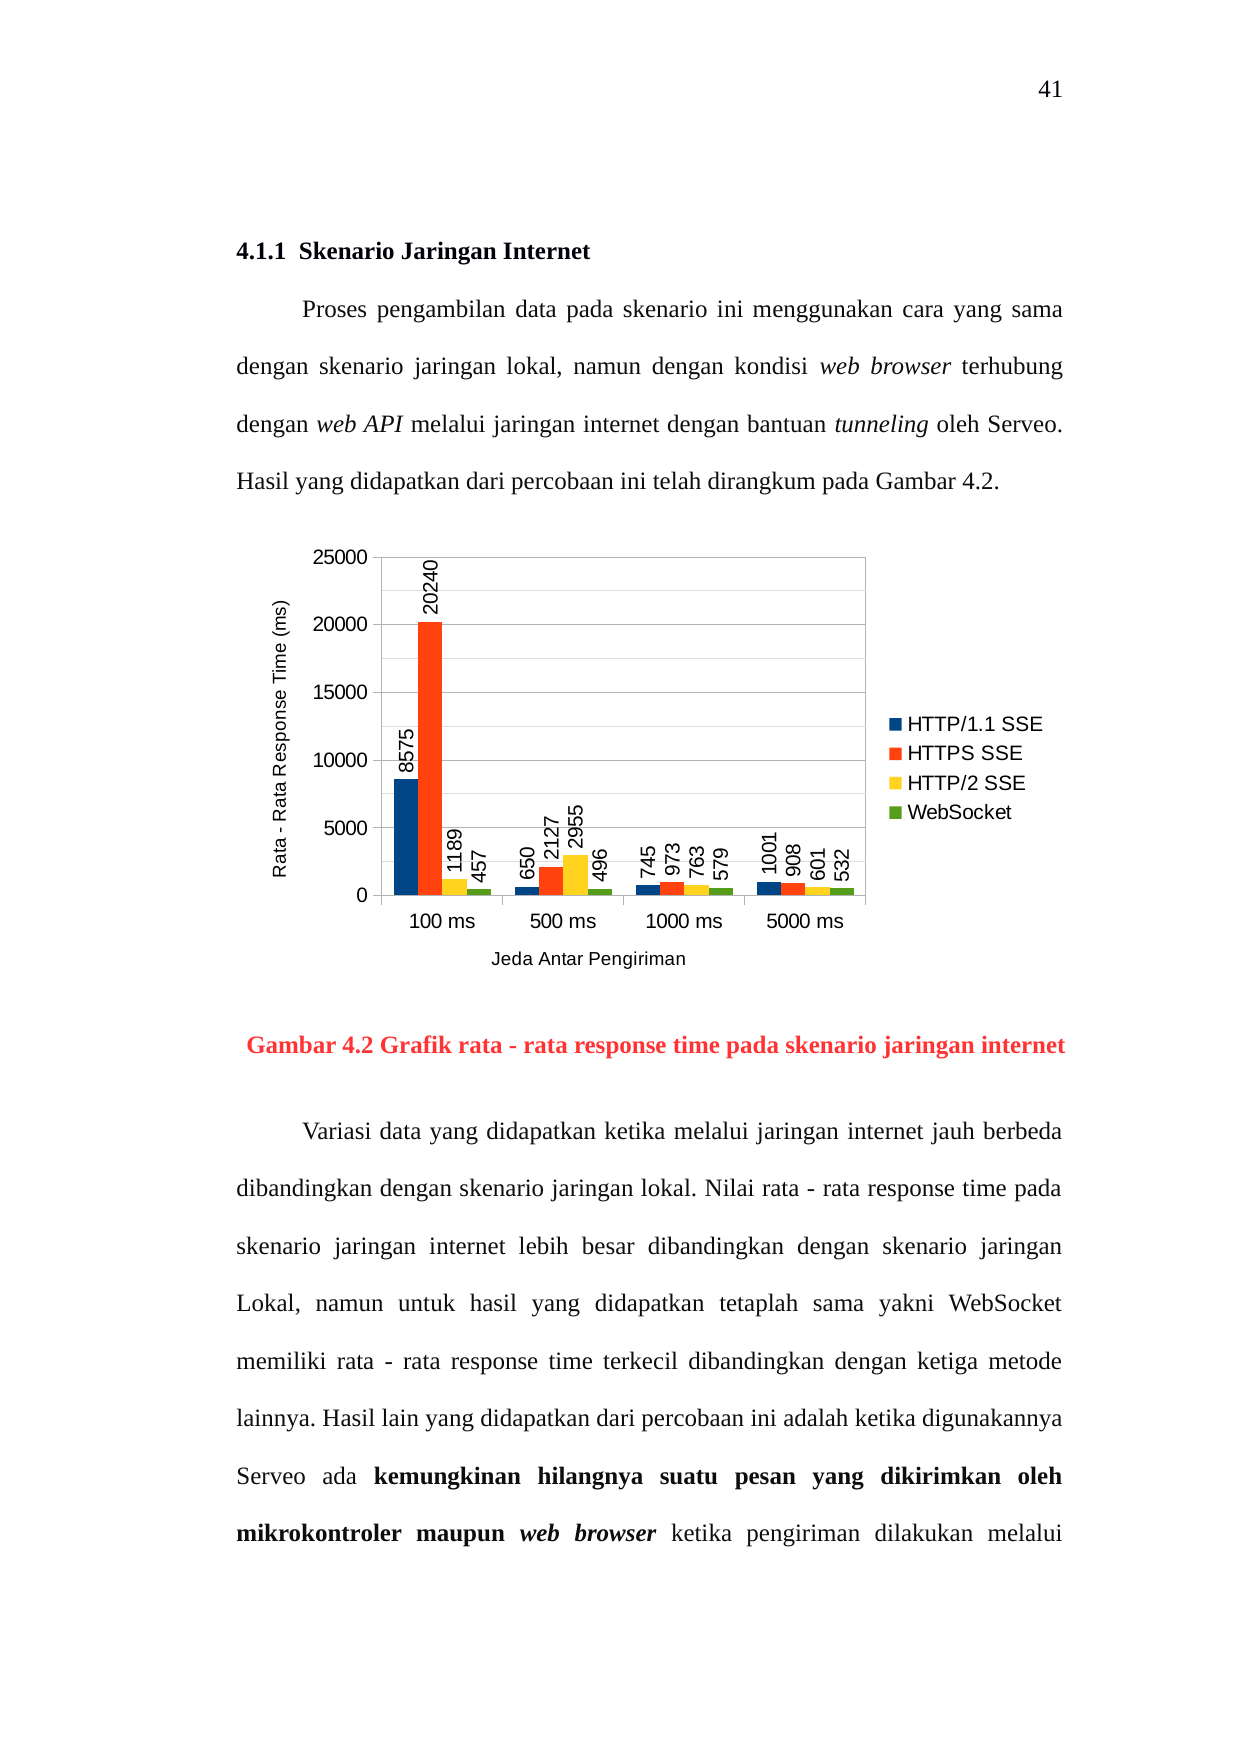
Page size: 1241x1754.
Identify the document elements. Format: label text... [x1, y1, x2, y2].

subtitle 4.1.1 Skenario Jaringan Internet [236, 236, 1063, 265]
text Proses pengambilan data pada skenario ini menggunakan cara yang sama dengan skenario jaringan lokal, namun dengan kondisi web browser terhubung dengan web API melalui jaringan internet dengan bantuan tunneling oleh Serveo. Hasil yang didapatkan dari percobaan ini telah dirangkum pada Gambar 4.2. [236, 294, 1063, 495]
text Variasi data yang didapatkan ketika melalui jaringan internet jauh berbeda dibandingkan dengan skenario jaringan lokal. Nilai rata - rata response time pada skenario jaringan internet lebih besar dibandingkan dengan skenario jaringan Lokal, namun untuk hasil yang didapatkan tetaplah sama yakni WebSocket memiliki rata - rata response time terkecil dibandingkan dengan ketiga metode lainnya. Hasil lain yang didapatkan dari percobaan ini adalah ketika digunakannya Serveo ada kemungkinan hilangnya suatu pesan yang dikirimkan oleh mikrokontroler maupun web browser ketika pengiriman dilakukan melalui [236, 1058, 1063, 1547]
text 1Gambar 4.2 Grafik rata - rata response time pada skenario jaringan internet [177, 536, 1122, 1058]
